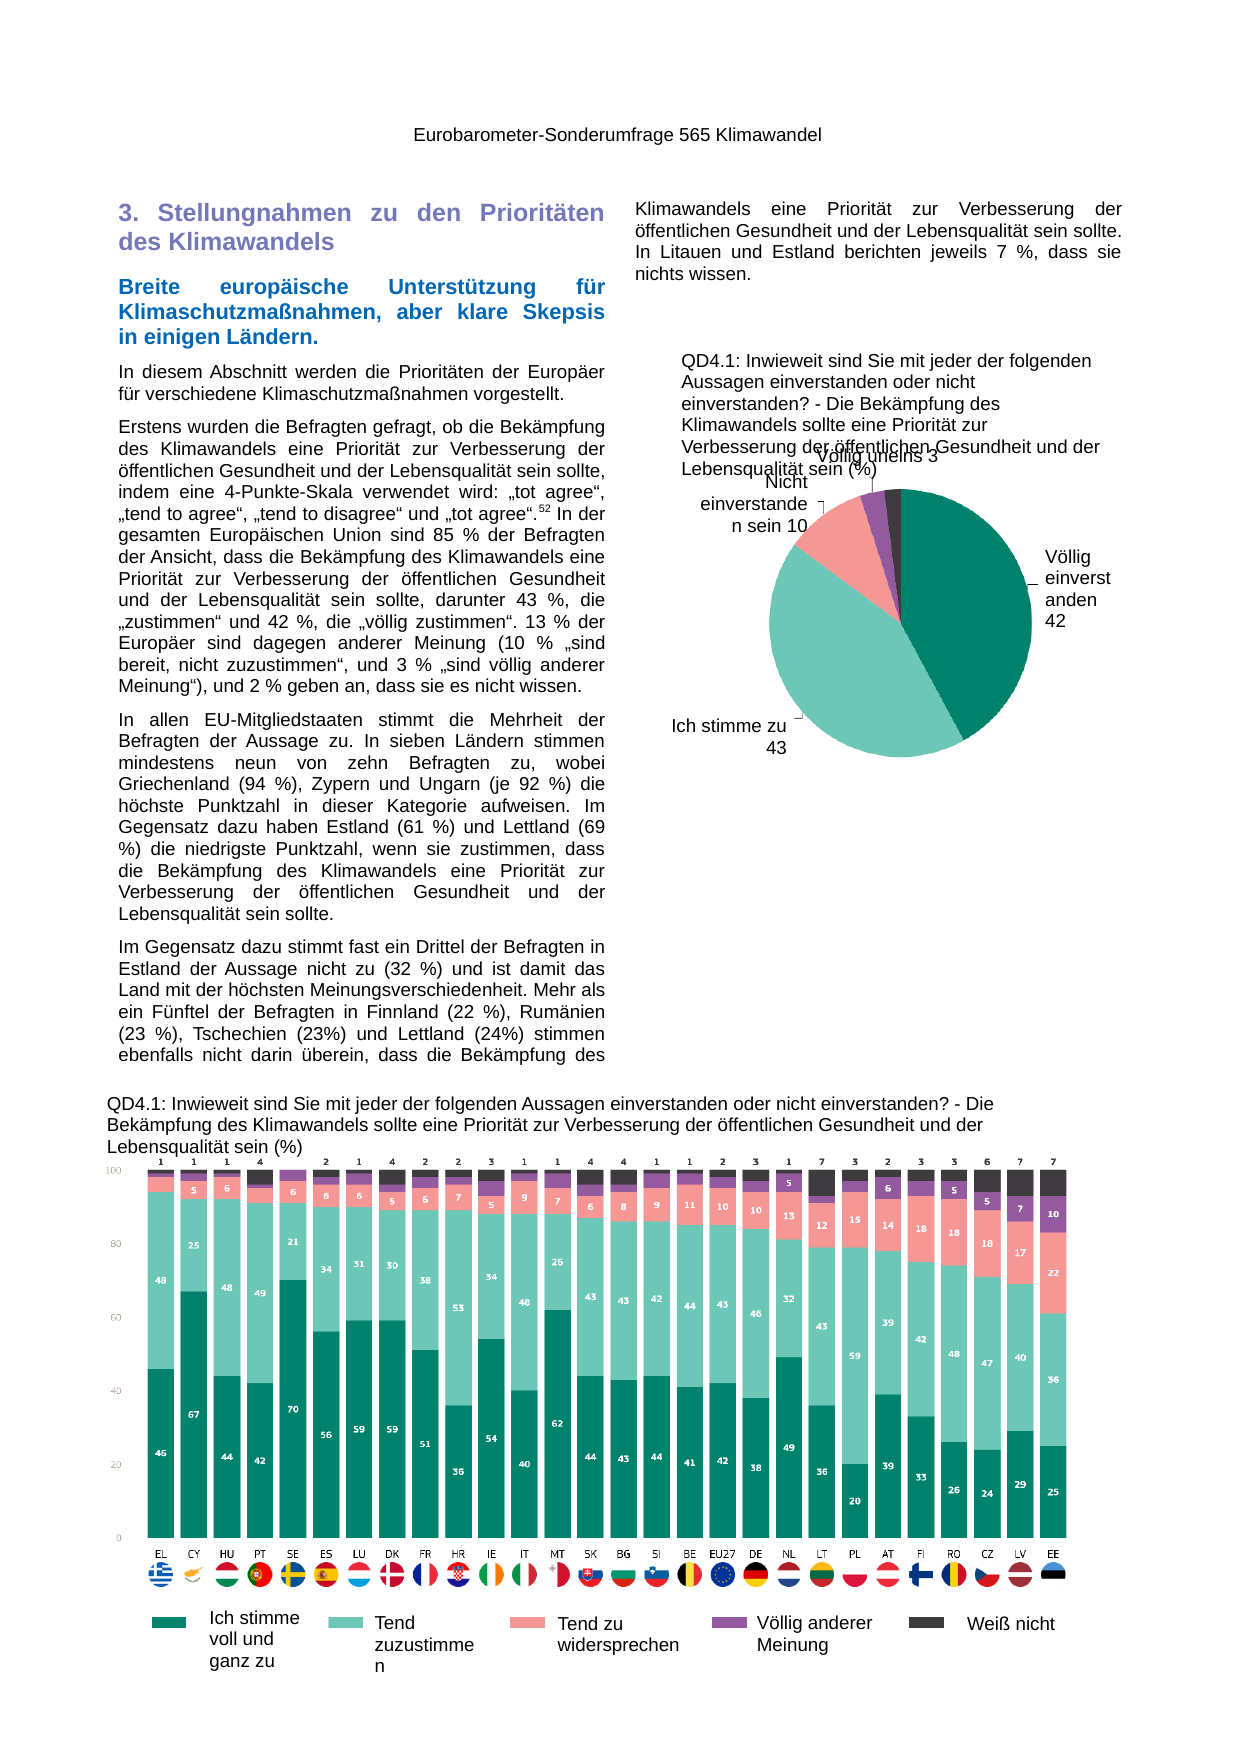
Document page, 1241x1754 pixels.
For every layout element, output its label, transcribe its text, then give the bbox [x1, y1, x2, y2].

subtitle 3. Stellungnahmen zu den Prioritäten des Klimawandels [118, 198, 605, 255]
picture [766, 466, 776, 486]
picture [100, 1150, 1091, 1596]
text In diesem Abschnitt werden die Prioritäten der Europäer für verschiedene Klimaschutzmaßnahmen vorgestellt. [118, 361, 605, 404]
text In allen EU-Mitgliedstaaten stimmt die Mehrheit der Befragten der Aussage zu. In sieben Ländern stimmen mindestens neun von zehn Befragten zu, wobei Griechenland (94 %), Zypern und Ungarn (je 92 %) die höchste Punktzahl in dieser Kategorie aufweisen. Im Gegensatz dazu haben Estland (61 %) und Lettland (69 %) die niedrigste Punktzahl, wenn sie zustimmen, dass die Bekämpfung des Klimawandels eine Priorität zur Verbesserung der öffentlichen Gesundheit und der Lebensqualität sein sollte. [118, 708, 605, 924]
picture [765, 466, 1038, 761]
text Breite europäische Unterstützung für Klimaschutzmaßnahmen, aber klare Skepsis in einigen Ländern. [118, 274, 605, 349]
text Erstens wurden die Befragten gefragt, ob die Bekämpfung des Klimawandels eine Priorität zur Verbesserung der öffentlichen Gesundheit und der Lebensqualität sein sollte, indem eine 4-Punkte-Skala verwendet wird: „tot agree“, „tend to agree“, „tend to disagree“ und „tot agree“. In der gesamten Europäischen Union sind 85 % der Befragten der Ansicht, dass die Bekämpfung des Klimawandels eine Priorität zur Verbesserung der öffentlichen Gesundheit und der Lebensqualität sein sollte, darunter 43 %, die „zustimmen“ und 42 %, die „völlig zustimmen“. 13 % der Europäer sind dagegen anderer Meinung (10 % „sind bereit, nicht zuzustimmen“, und 3 % „sind völlig anderer Meinung“), und 2 % geben an, dass sie es nicht wissen. [118, 416, 605, 697]
picture [141, 1600, 951, 1642]
text Im Gegensatz dazu stimmt fast ein Drittel der Befragten in Estland der Aussage nicht zu (32 %) und ist damit das Land mit der höchsten Meinungsverschiedenheit. Mehr als ein Fünftel der Befragten in Finnland (22 %), Rumänien (23 %), Tschechien (23%) und Lettland (24%) stimmen ebenfalls nicht darin überein, dass die Bekämpfung des [118, 936, 605, 1065]
text Klimawandels eine Priorität zur Verbesserung der öffentlichen Gesundheit und der Lebensqualität sein sollte. In Litauen und Estland berichten jeweils 7 %, dass sie nichts wissen. [635, 198, 1122, 284]
